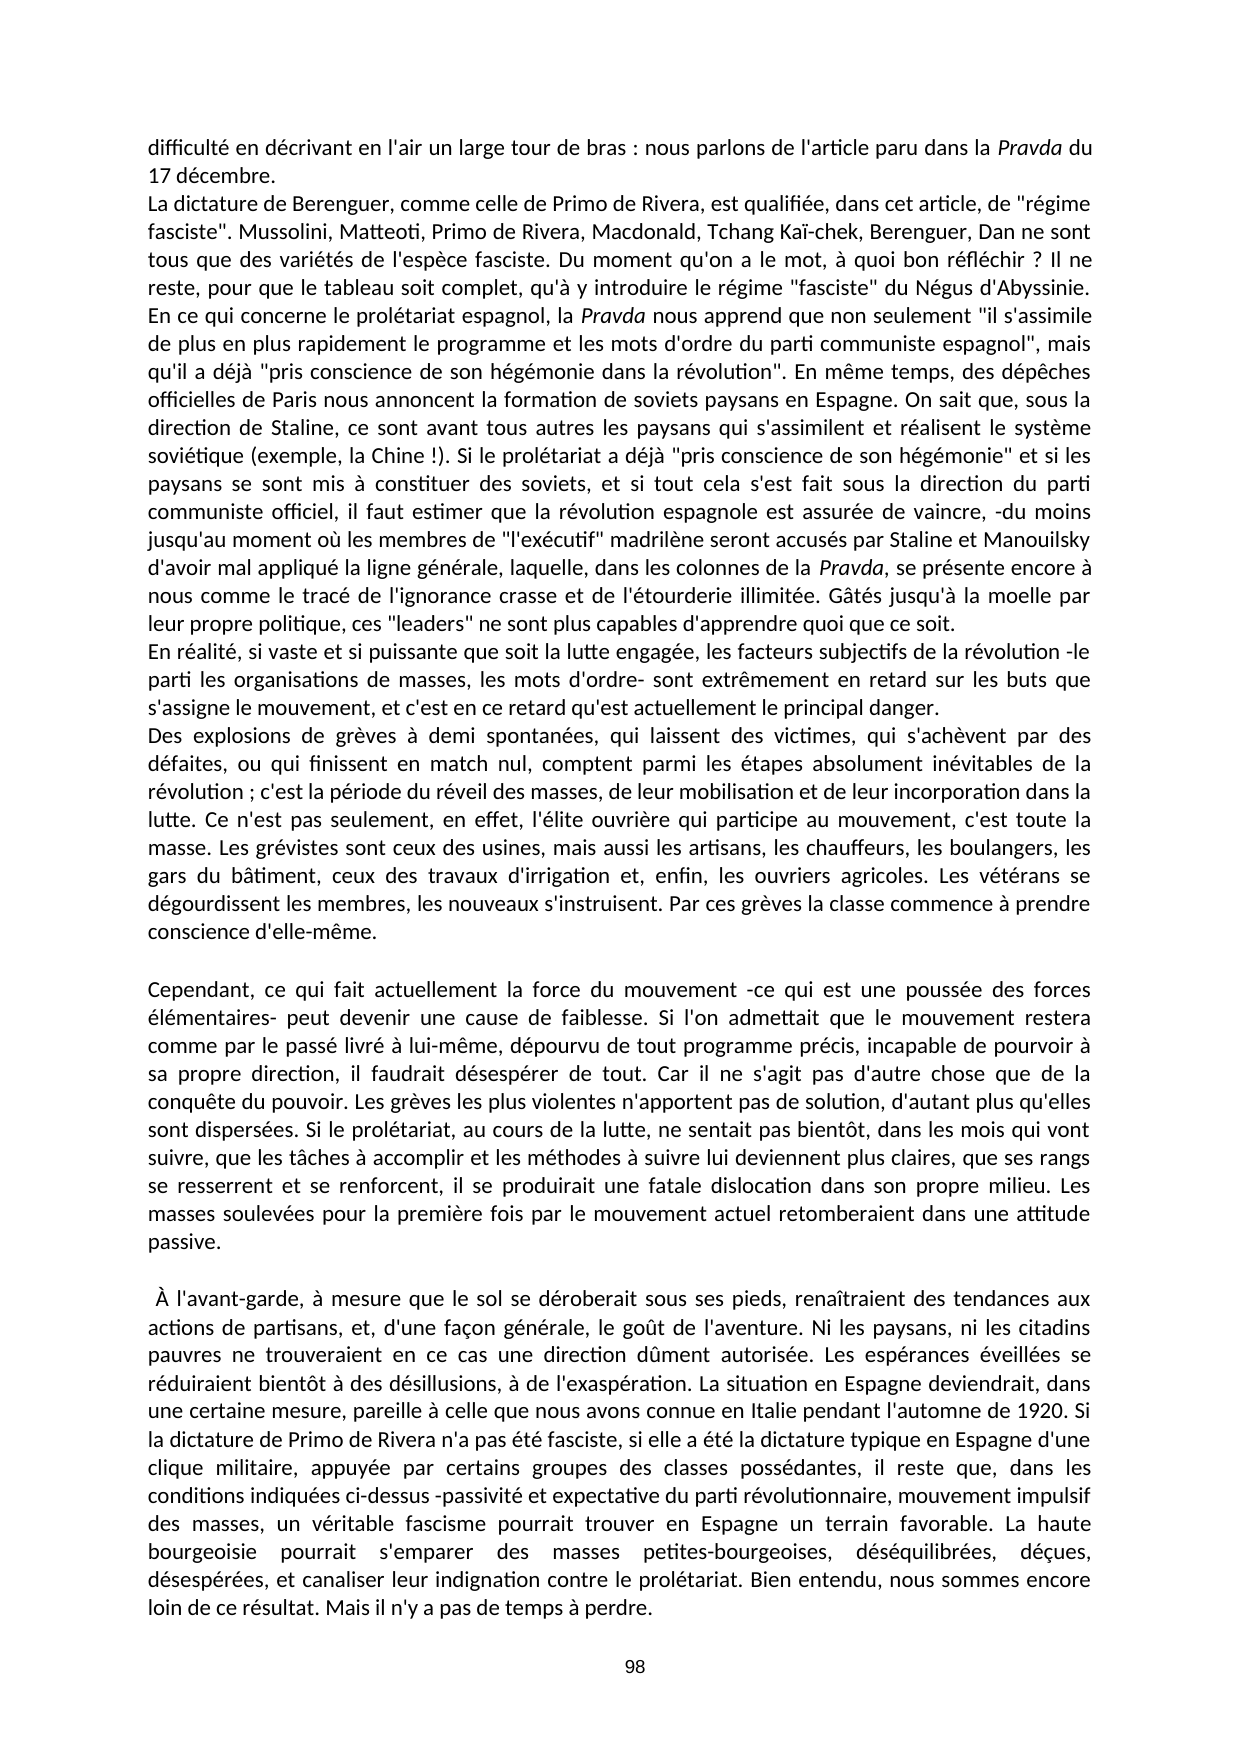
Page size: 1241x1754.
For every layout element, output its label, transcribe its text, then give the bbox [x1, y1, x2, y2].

text En réalité, si vaste et si puissante que soit la lutte engagée, les facteurs subjectifs de la révolution -le parti les organisations de masses, les mots d'ordre- sont extrêmement en retard sur les buts que s'assigne le mouvement, et c'est en ce retard qu'est actuellement le principal danger. [148, 637, 1093, 721]
text À l'avant-garde, à mesure que le sol se déroberait sous ses pieds, renaîtraient des tendances aux actions de partisans, et, d'une façon générale, le goût de l'aventure. Ni les paysans, ni les citadins pauvres ne trouveraient en ce cas une direction dûment autorisée. Les espérances éveillées se réduiraient bientôt à des désillusions, à de l'exaspération. La situation en Espagne deviendrait, dans une certaine mesure, pareille à celle que nous avons connue en Italie pendant l'automne de 1920. Si la dictature de Primo de Rivera n'a pas été fasciste, si elle a été la dictature typique en Espagne d'une clique militaire, appuyée par certains groupes des classes possédantes, il reste que, dans les conditions indiquées ci-dessus -passivité et expectative du parti révolutionnaire, mouvement impulsif des masses, un véritable fascisme pourrait trouver en Espagne un terrain favorable. La haute bourgeoisie pourrait s'emparer des masses petites-bourgeoises, déséquilibrées, déçues, désespérées, et canaliser leur indignation contre le prolétariat. Bien entendu, nous sommes encore loin de ce résultat. Mais il n'y a pas de temps à perdre. [148, 1284, 1093, 1621]
text La dictature de Berenguer, comme celle de Primo de Rivera, est qualifiée, dans cet article, de "régime fasciste". Mussolini, Matteoti, Primo de Rivera, Macdonald, Tchang Kaï-chek, Berenguer, Dan ne sont tous que des variétés de l'espèce fasciste. Du moment qu'on a le mot, à quoi bon réfléchir ? Il ne reste, pour que le tableau soit complet, qu'à y introduire le régime "fasciste" du Négus d'Abyssinie. En ce qui concerne le prolétariat espagnol, la Pravda nous apprend que non seulement "il s'assimile de plus en plus rapidement le programme et les mots d'ordre du parti communiste espagnol", mais qu'il a déjà "pris conscience de son hégémonie dans la révolution". En même temps, des dépêches officielles de Paris nous annoncent la formation de soviets paysans en Espagne. On sait que, sous la direction de Staline, ce sont avant tous autres les paysans qui s'assimilent et réalisent le système soviétique (exemple, la Chine !). Si le prolétariat a déjà "pris conscience de son hégémonie" et si les paysans se sont mis à constituer des soviets, et si tout cela s'est fait sous la direction du parti communiste officiel, il faut estimer que la révolution espagnole est assurée de vaincre, -du moins jusqu'au moment où les membres de "l'exécutif" madrilène seront accusés par Staline et Manouilsky d'avoir mal appliqué la ligne générale, laquelle, dans les colonnes de la Pravda, se présente encore à nous comme le tracé de l'ignorance crasse et de l'étourderie illimitée. Gâtés jusqu'à la moelle par leur propre politique, ces "leaders" ne sont plus capables d'apprendre quoi que ce soit. [148, 189, 1093, 637]
text difficulté en décrivant en l'air un large tour de bras : nous parlons de l'article paru dans la Pravda du 17 décembre. [148, 133, 1093, 189]
text Des explosions de grèves à demi spontanées, qui laissent des victimes, qui s'achèvent par des défaites, ou qui finissent en match nul, comptent parmi les étapes absolument inévitables de la révolution ; c'est la période du réveil des masses, de leur mobilisation et de leur incorporation dans la lutte. Ce n'est pas seulement, en effet, l'élite ouvrière qui participe au mouvement, c'est toute la masse. Les grévistes sont ceux des usines, mais aussi les artisans, les chauffeurs, les boulangers, les gars du bâtiment, ceux des travaux d'irrigation et, enfin, les ouvriers agricoles. Les vétérans se dégourdissent les membres, les nouveaux s'instruisent. Par ces grèves la classe commence à prendre conscience d'elle-même. [148, 721, 1093, 945]
text Cependant, ce qui fait actuellement la force du mouvement -ce qui est une poussée des forces élémentaires- peut devenir une cause de faiblesse. Si l'on admettait que le mouvement restera comme par le passé livré à lui-même, dépourvu de tout programme précis, incapable de pourvoir à sa propre direction, il faudrait désespérer de tout. Car il ne s'agit pas d'autre chose que de la conquête du pouvoir. Les grèves les plus violentes n'apportent pas de solution, d'autant plus qu'elles sont dispersées. Si le prolétariat, au cours de la lutte, ne sentait pas bientôt, dans les mois qui vont suivre, que les tâches à accomplir et les méthodes à suivre lui deviennent plus claires, que ses rangs se resserrent et se renforcent, il se produirait une fatale dislocation dans son propre milieu. Les masses soulevées pour la première fois par le mouvement actuel retomberaient dans une attitude passive. [148, 975, 1093, 1255]
